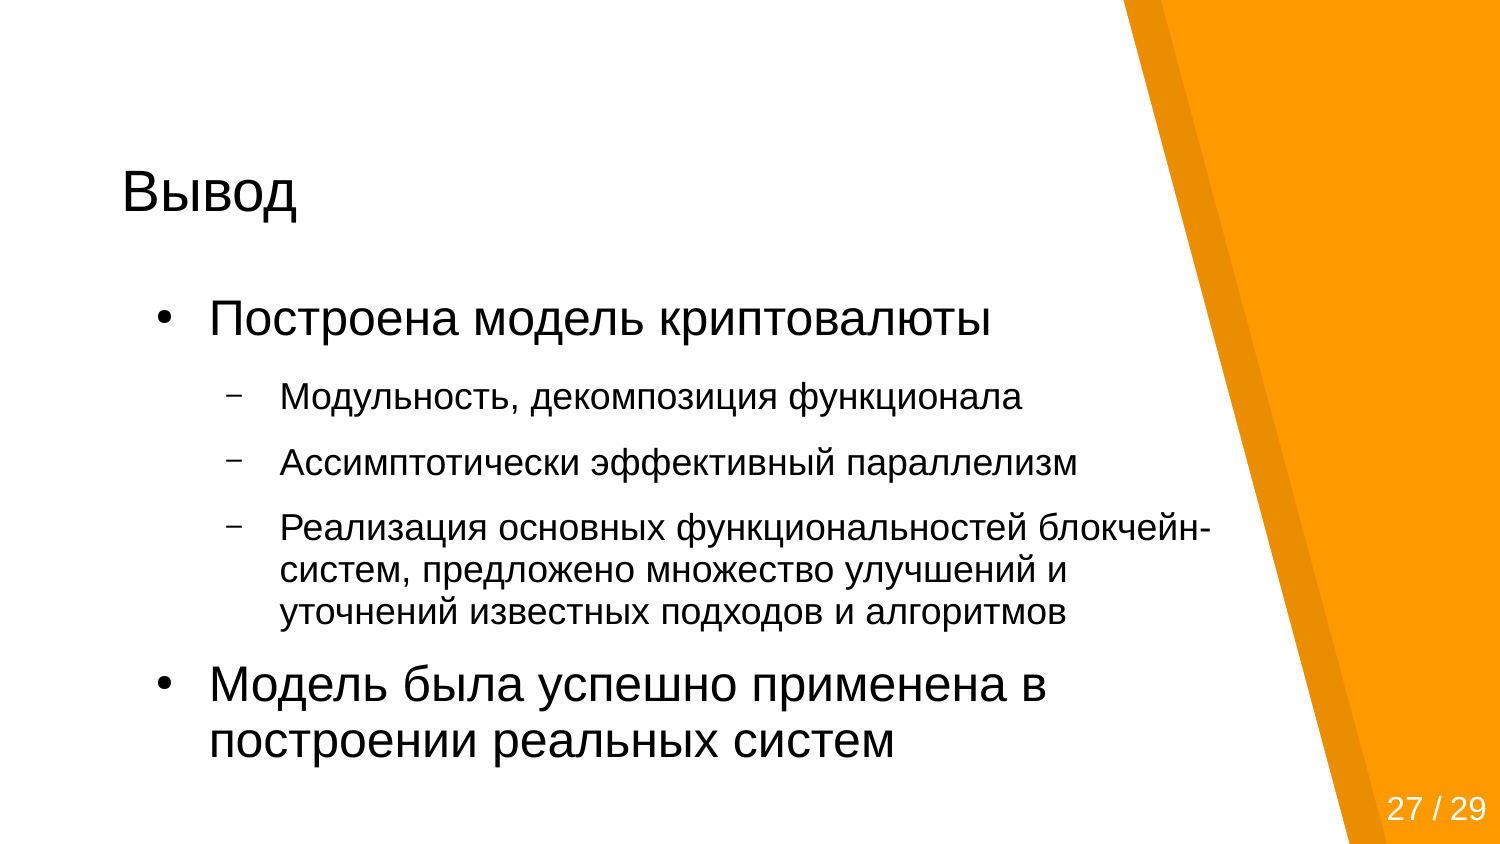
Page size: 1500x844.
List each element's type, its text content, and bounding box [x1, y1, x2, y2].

title Вывод [121, 125, 1087, 256]
list Построена модель криптовалюты Модульность, декомпозиция функционала Ассимптотически эффективный параллелизм Реализация основных функциональностей блокчейн-систем, предложено множество улучшений и уточнений известных подходов и алгоритмов Модель была успешно применена в построении реальных систем [137, 290, 1217, 820]
